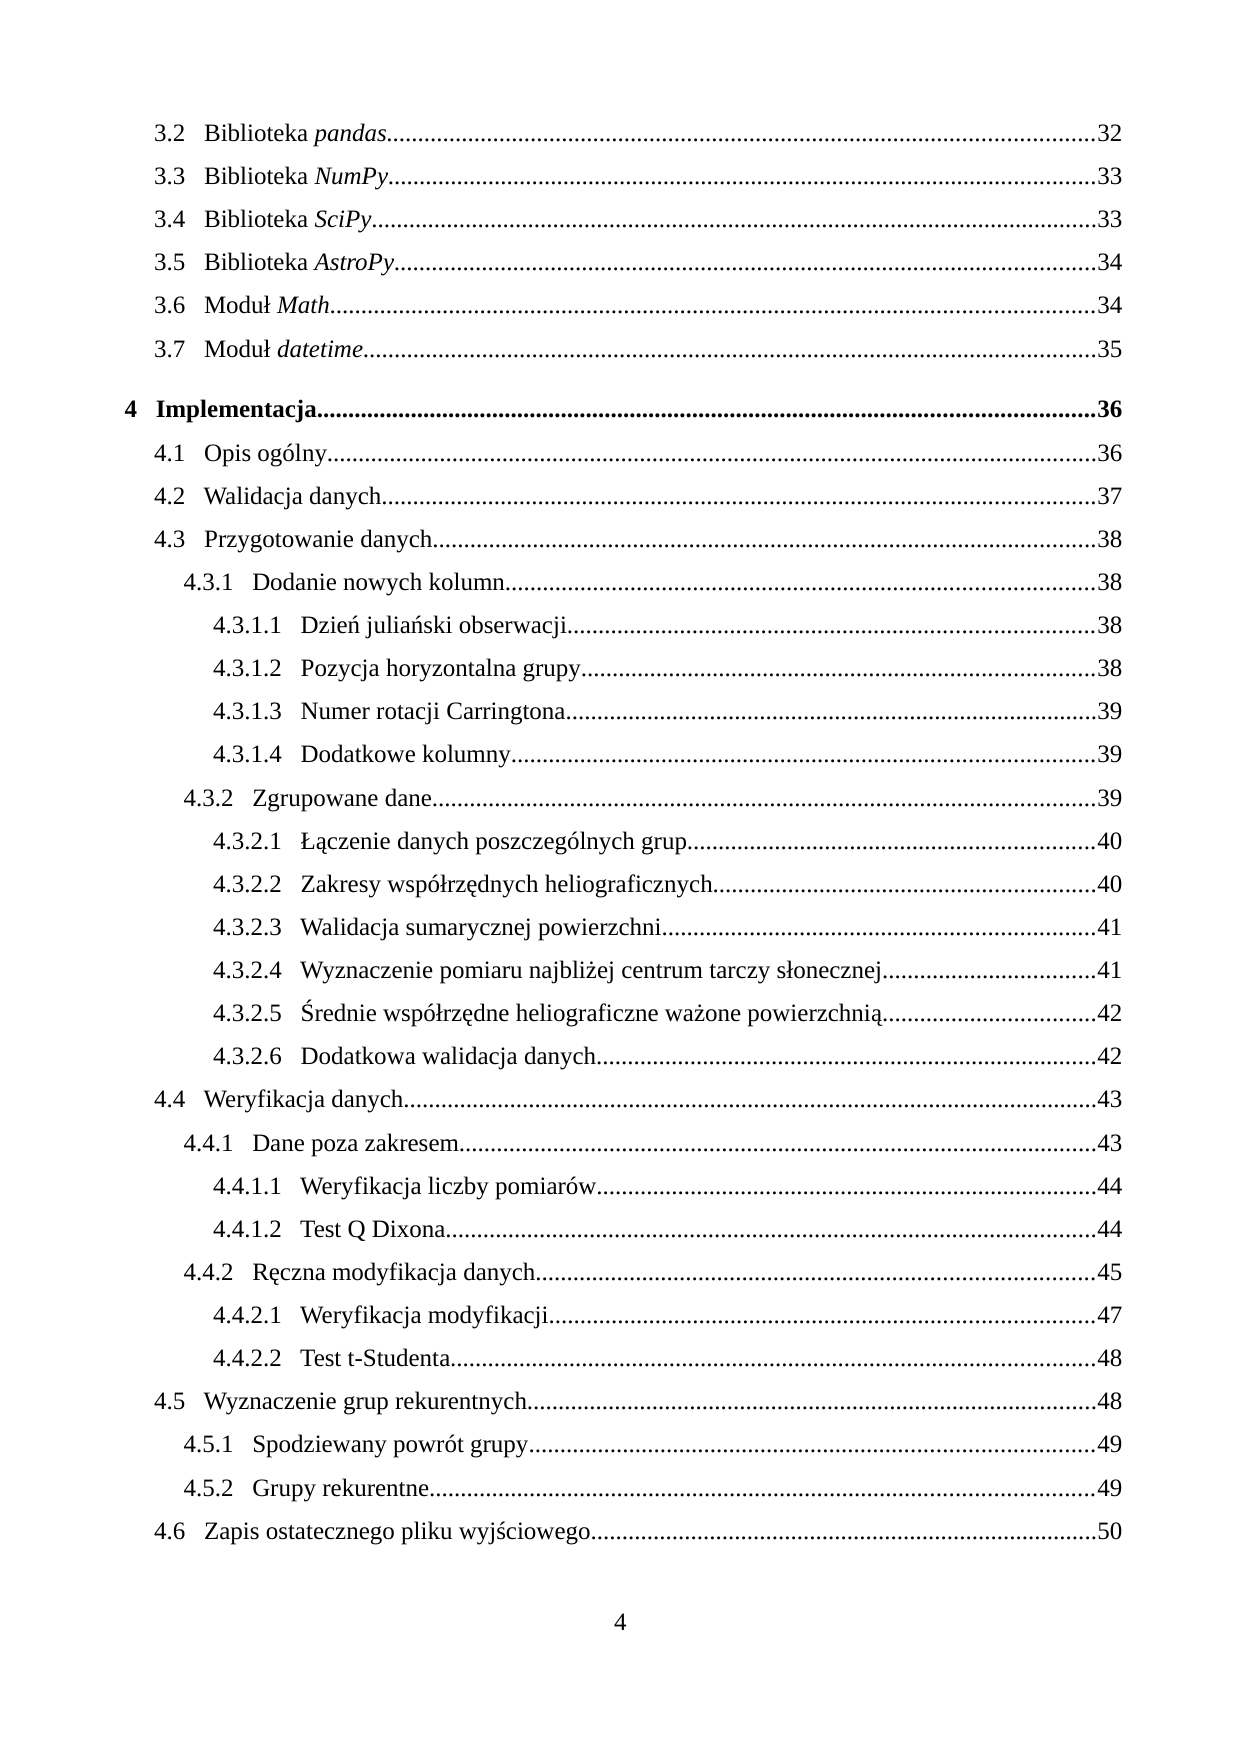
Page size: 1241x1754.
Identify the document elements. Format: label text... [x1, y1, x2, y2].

text 4.3.2.2 Zakresy współrzędnych heliograficznych 40 [207, 869, 1122, 898]
text 3.7 Moduł datetime 35 [148, 334, 1122, 362]
text 4.3.1.2 Pozycja horyzontalna grupy 38 [207, 653, 1122, 682]
text 4.3.1.3 Numer rotacji Carringtona 39 [207, 696, 1122, 725]
text 3.3 Biblioteka NumPy 33 [148, 161, 1122, 190]
text 4.5 Wyznaczenie grup rekurentnych 48 [148, 1386, 1122, 1415]
text 3.4 Biblioteka SciPy 33 [148, 204, 1122, 233]
text 4.4.1 Dane poza zakresem 43 [177, 1128, 1122, 1156]
text 4.3.1 Dodanie nowych kolumn 38 [177, 567, 1122, 596]
text 4.5.2 Grupy rekurentne 49 [177, 1473, 1122, 1501]
text 4.4.2 Ręczna modyfikacja danych 45 [177, 1257, 1122, 1286]
text 4.3.1.4 Dodatkowe kolumny 39 [207, 739, 1122, 768]
text 4.3.2.4 Wyznaczenie pomiaru najbliżej centrum tarczy słonecznej 41 [207, 955, 1122, 984]
text 4.3.2 Zgrupowane dane 39 [177, 783, 1122, 811]
text 4.4.2.1 Weryfikacja modyfikacji 47 [207, 1300, 1122, 1329]
text 3.6 Moduł Math 34 [148, 291, 1122, 319]
text 4.6 Zapis ostatecznego pliku wyjściowego 50 [148, 1516, 1122, 1544]
text 4.5.1 Spodziewany powrót grupy 49 [177, 1429, 1122, 1458]
text 4.3.2.5 Średnie współrzędne heliograficzne ważone powierzchnią 42 [207, 998, 1122, 1027]
text 4.3 Przygotowanie danych 38 [148, 524, 1122, 553]
text 4.3.2.1 Łączenie danych poszczególnych grup 40 [207, 826, 1122, 854]
text 4.3.2.6 Dodatkowa walidacja danych 42 [207, 1041, 1122, 1070]
text 4.3.1.1 Dzień juliański obserwacji 38 [207, 610, 1122, 639]
text 4.3.2.3 Walidacja sumarycznej powierzchni 41 [207, 912, 1122, 941]
text 4 Implementacja 36 [118, 394, 1122, 423]
text 4.4.1.2 Test Q Dixona 44 [207, 1214, 1122, 1243]
text 4.4 Weryfikacja danych 43 [148, 1084, 1122, 1113]
text 4.4.2.2 Test t-Studenta 48 [207, 1343, 1122, 1372]
text 4.1 Opis ogólny 36 [148, 438, 1122, 466]
text 4.4.1.1 Weryfikacja liczby pomiarów 44 [207, 1171, 1122, 1199]
text 3.5 Biblioteka AstroPy 34 [148, 247, 1122, 276]
text 4.2 Walidacja danych 37 [148, 481, 1122, 509]
text 3.2 Biblioteka pandas 32 [148, 118, 1122, 147]
